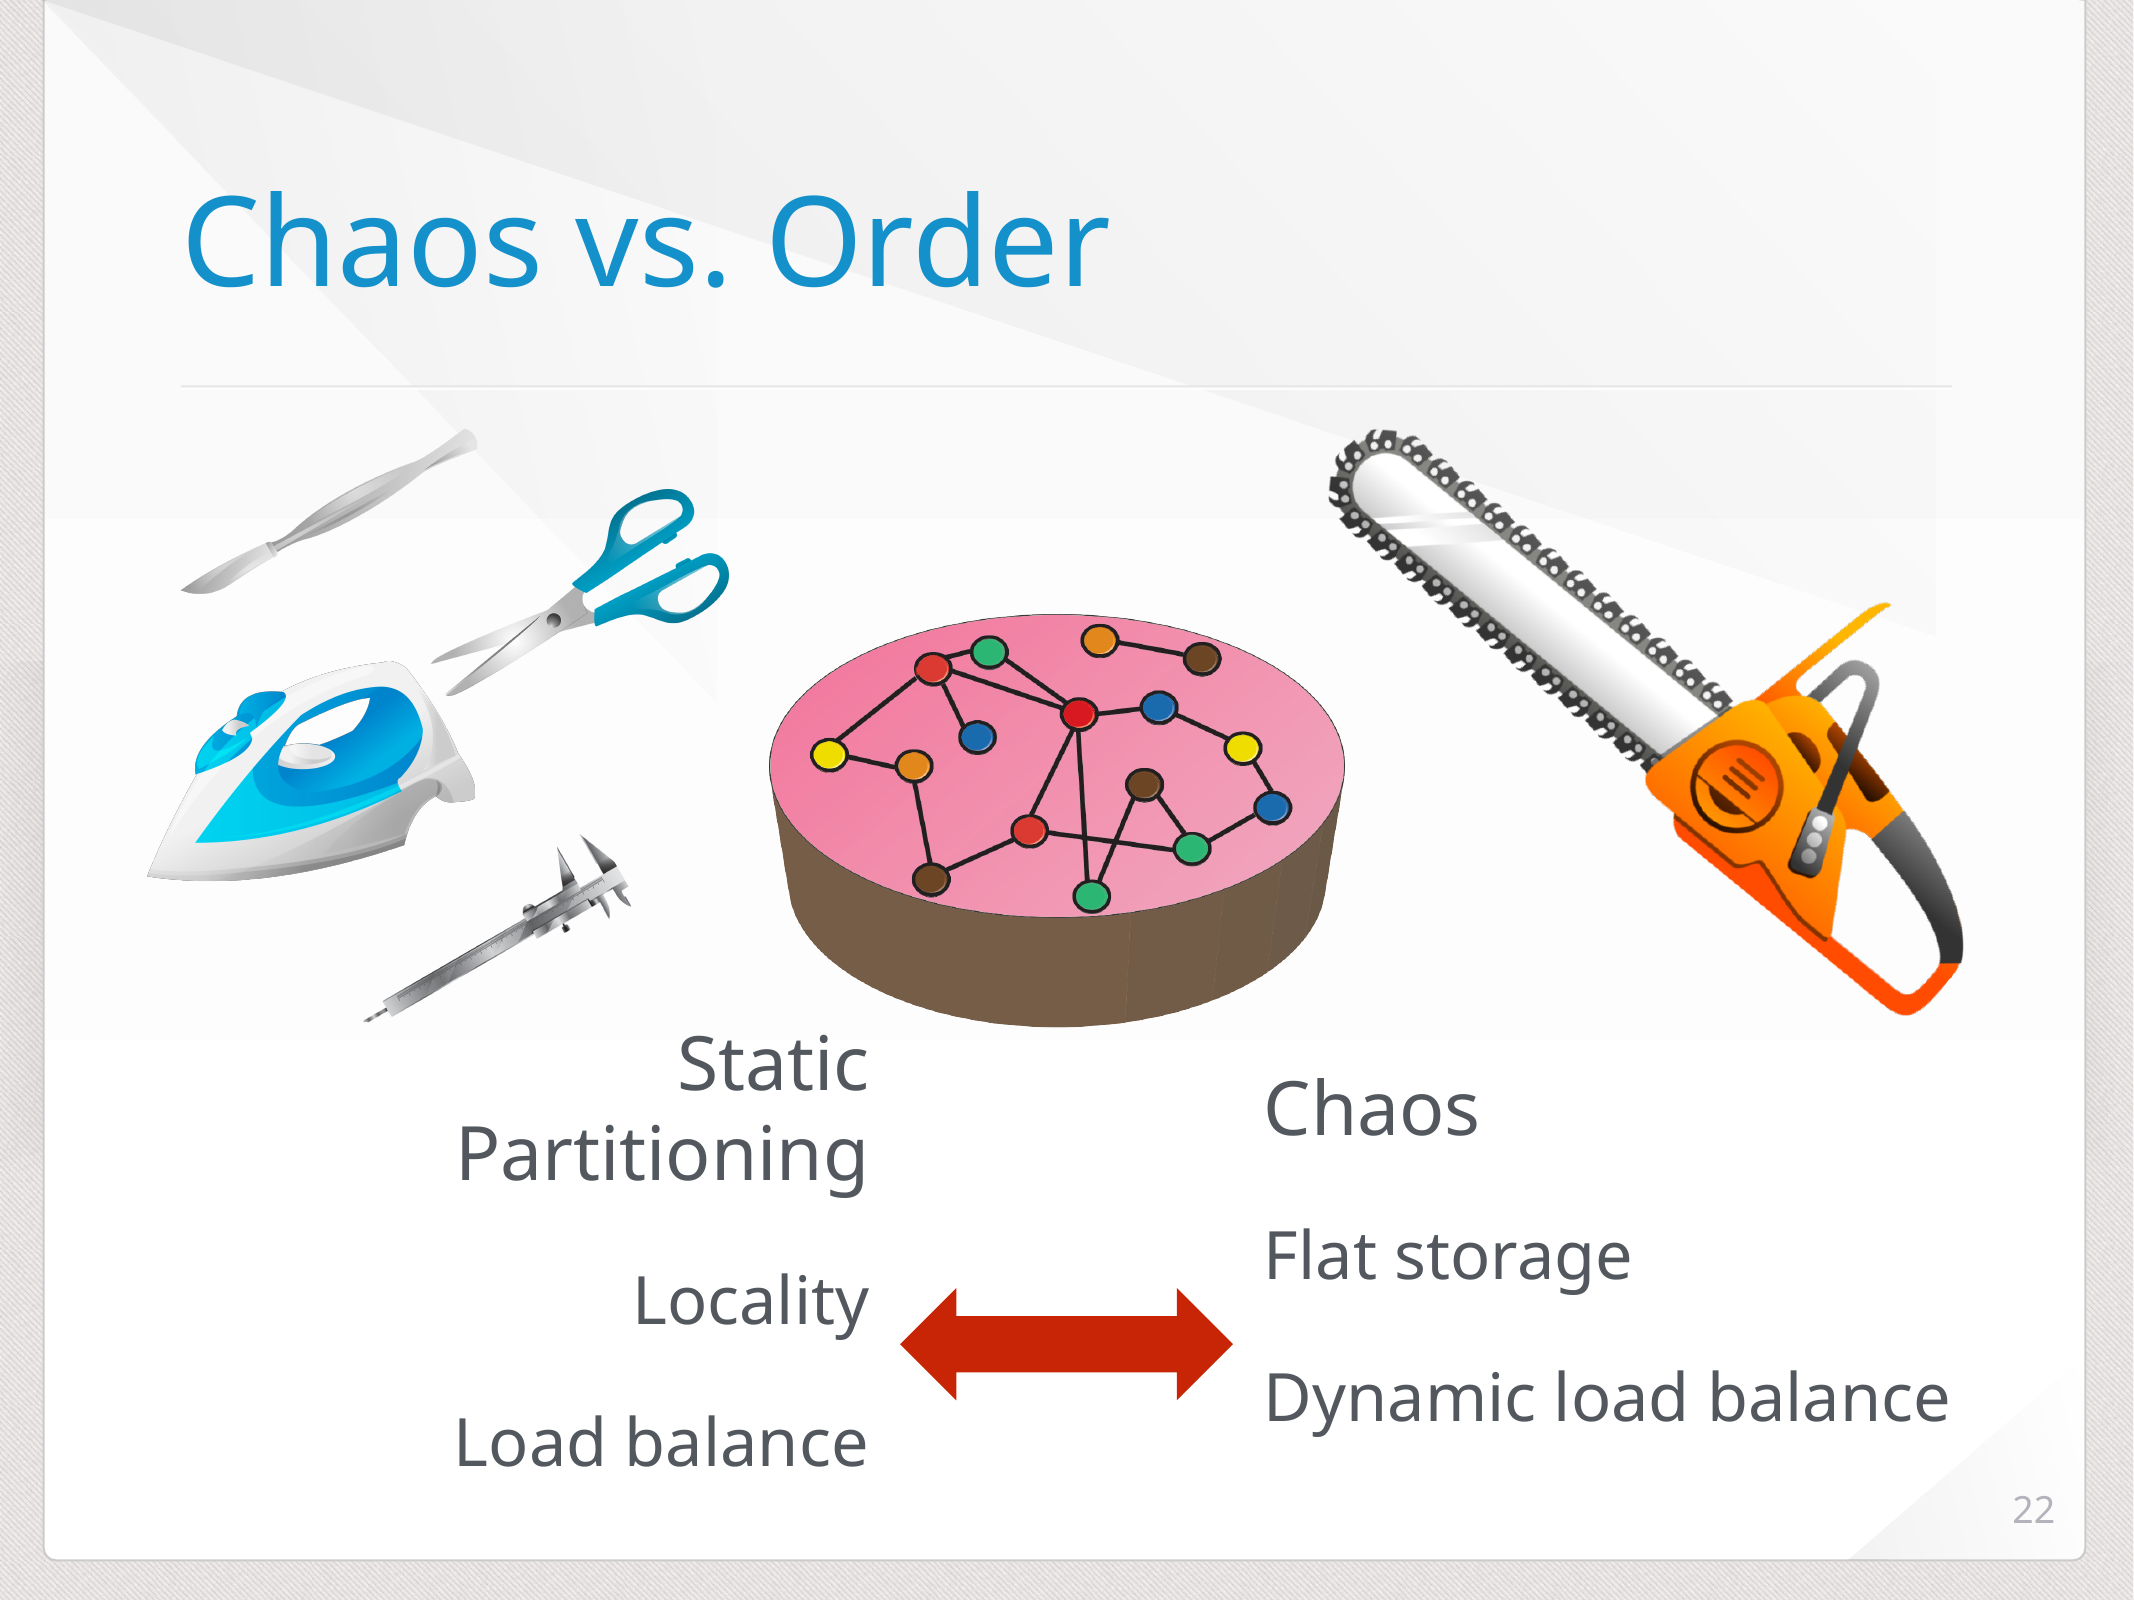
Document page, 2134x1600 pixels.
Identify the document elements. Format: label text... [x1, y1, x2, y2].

text_box [900, 1287, 1234, 1401]
picture [767, 612, 1346, 1030]
picture [0, 0, 2134, 1600]
picture [612, 500, 682, 557]
picture [641, 566, 719, 614]
text_box Chaos Flat storage Dynamic load balance [1263, 1025, 1954, 1470]
title Chaos vs. Order [181, 145, 1953, 355]
slide_number [1909, 1476, 2071, 1548]
picture [336, 825, 638, 1025]
picture [147, 368, 729, 887]
text_box Static Partitioning Locality Load balance [282, 1025, 870, 1470]
